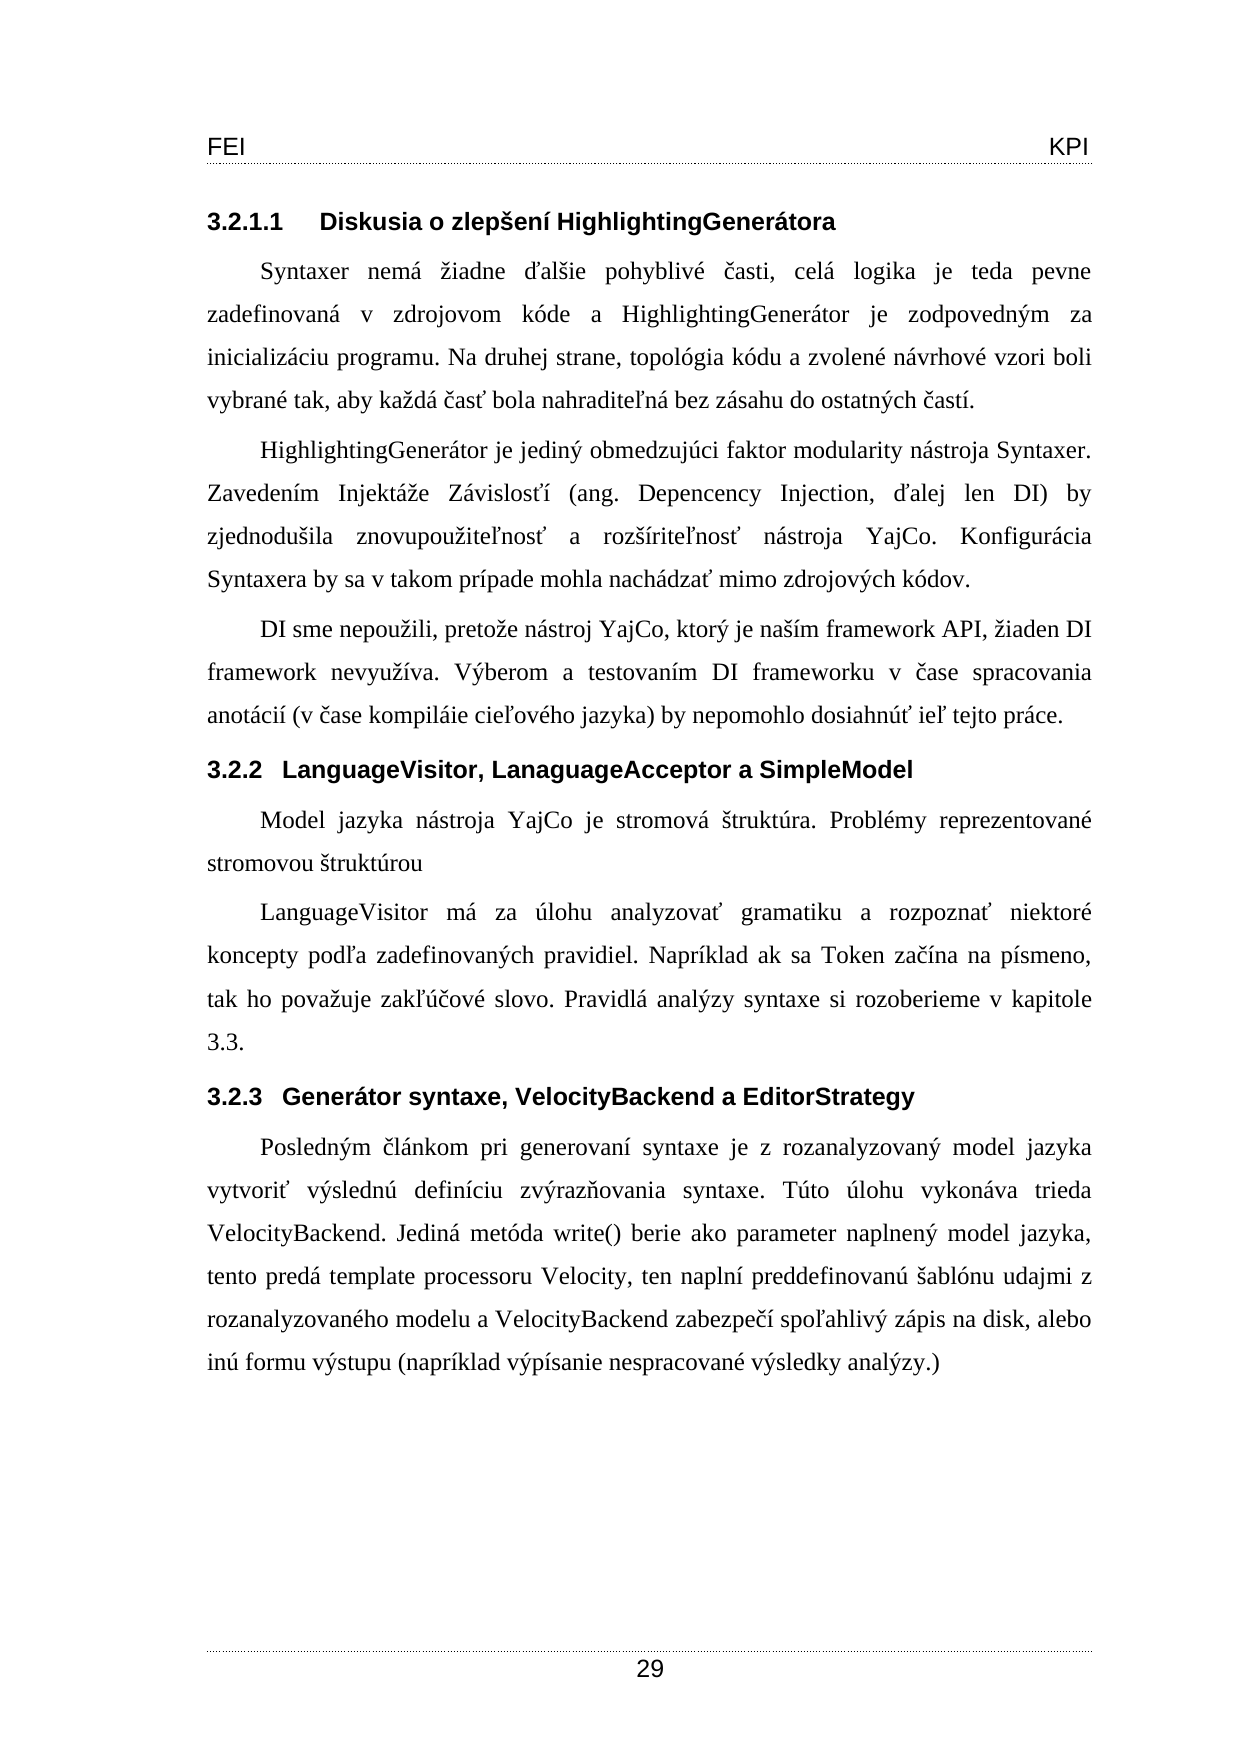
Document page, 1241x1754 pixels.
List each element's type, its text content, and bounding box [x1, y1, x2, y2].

text HighlightingGenerátor je jediný obmedzujúci faktor modularity nástroja Syntaxer. Zavedením Injektáže Závislosťí (ang. Depencency Injection, ďalej len DI) by zjednodušila znovupoužiteľnosť a rozšíriteľnosť nástroja YajCo. Konfigurácia Syntaxera by sa v takom prípade mohla nachádzať mimo zdrojových kódov. [207, 435, 1092, 593]
text DI sme nepoužili, pretože nástroj YajCo, ktorý je naším framework API, žiaden DI framework nevyužíva. Výberom a testovaním DI frameworku v čase spracovania anotácií (v čase kompiláie cieľového jazyka) by nepomohlo dosiahnúť ieľ tejto práce. [207, 614, 1092, 729]
text Model jazyka nástroja YajCo je stromová štruktúra. Problémy reprezentované stromovou štruktúrou [207, 805, 1092, 877]
text LanguageVisitor má za úlohu analyzovať gramatiku a rozpoznať niektoré koncepty podľa zadefinovaných pravidiel. Napríklad ak sa Token začína na písmeno, tak ho považuje zakľúčové slovo. Pravidlá analýzy syntaxe si rozoberieme v kapitole 3.3. [207, 897, 1092, 1056]
text Posledným článkom pri generovaní syntaxe je z rozanalyzovaný model jazyka vytvoriť výslednú definíciu zvýrazňovania syntaxe. Túto úlohu vykonáva trieda VelocityBackend. Jediná metóda write() berie ako parameter naplnený model jazyka, tento predá template processoru Velocity, ten naplní preddefinovanú šablónu udajmi z rozanalyzovaného modelu a VelocityBackend zabezpečí spoľahlivý zápis na disk, alebo inú formu výstupu (napríklad výpísanie nespracované výsledky analýzy.) [207, 1132, 1092, 1376]
list LanguageVisitor, LanaguageAcceptor a SimpleModel [207, 756, 1092, 784]
list Generátor syntaxe, VelocityBackend a EditorStrategy [207, 1082, 1092, 1111]
subtitle Diskusia o zlepšení HighlightingGenerátora [207, 207, 1092, 236]
text Syntaxer nemá žiadne ďalšie pohyblivé časti, celá logika je teda pevne zadefinovaná v zdrojovom kóde a HighlightingGenerátor je zodpovedným za inicializáciu programu. Na druhej strane, topológia kódu a zvolené návrhové vzori boli vybrané tak, aby každá časť bola nahraditeľná bez zásahu do ostatných častí. [207, 256, 1092, 414]
